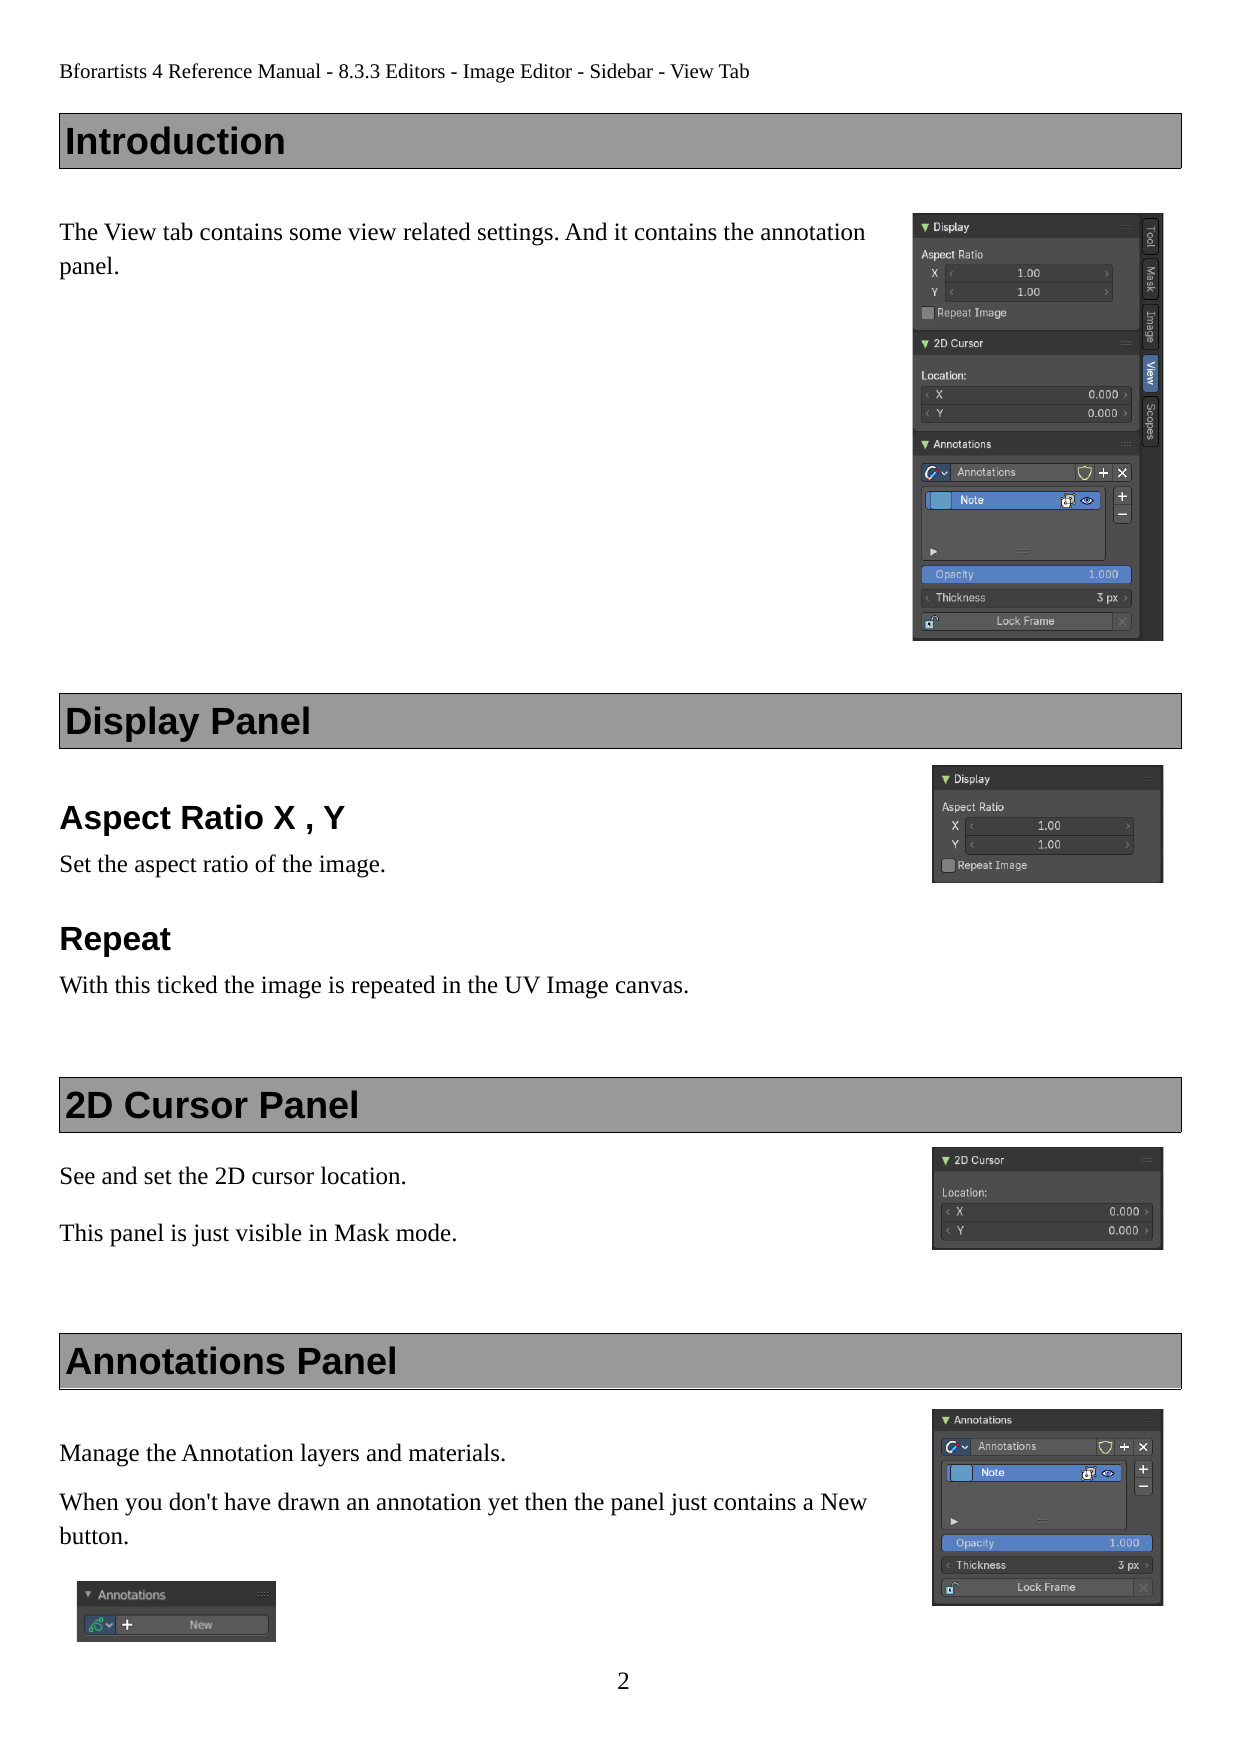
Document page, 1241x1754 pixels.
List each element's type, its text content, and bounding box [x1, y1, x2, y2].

picture [912, 213, 1164, 641]
subtitle [1164, 798, 1181, 837]
picture [932, 1409, 1164, 1606]
text When you don't have drawn an annotation yet then the panel just contains a New button. [59, 1487, 932, 1550]
table_header Display Panel [60, 694, 1181, 748]
text This panel is just visible in Mask mode. [59, 1218, 932, 1247]
subtitle Aspect Ratio X , Y [59, 798, 932, 837]
text See and set the 2D cursor location. [59, 1161, 932, 1189]
text Set the aspect ratio of the image. [59, 849, 932, 878]
subtitle Repeat [59, 919, 1181, 958]
text The View tab contains some view related settings. And it contains the annotation panel. [59, 217, 912, 280]
table_header 2D Cursor Panel [60, 1078, 1181, 1132]
picture [932, 1147, 1164, 1250]
picture [932, 765, 1164, 883]
text With this ticked the image is repeated in the UV Image canvas. [59, 970, 1181, 999]
table_header Annotations Panel [60, 1334, 1181, 1388]
text Manage the Annotation layers and materials. [59, 1438, 932, 1466]
table_header Introduction [60, 114, 1181, 168]
picture [76, 1581, 276, 1642]
